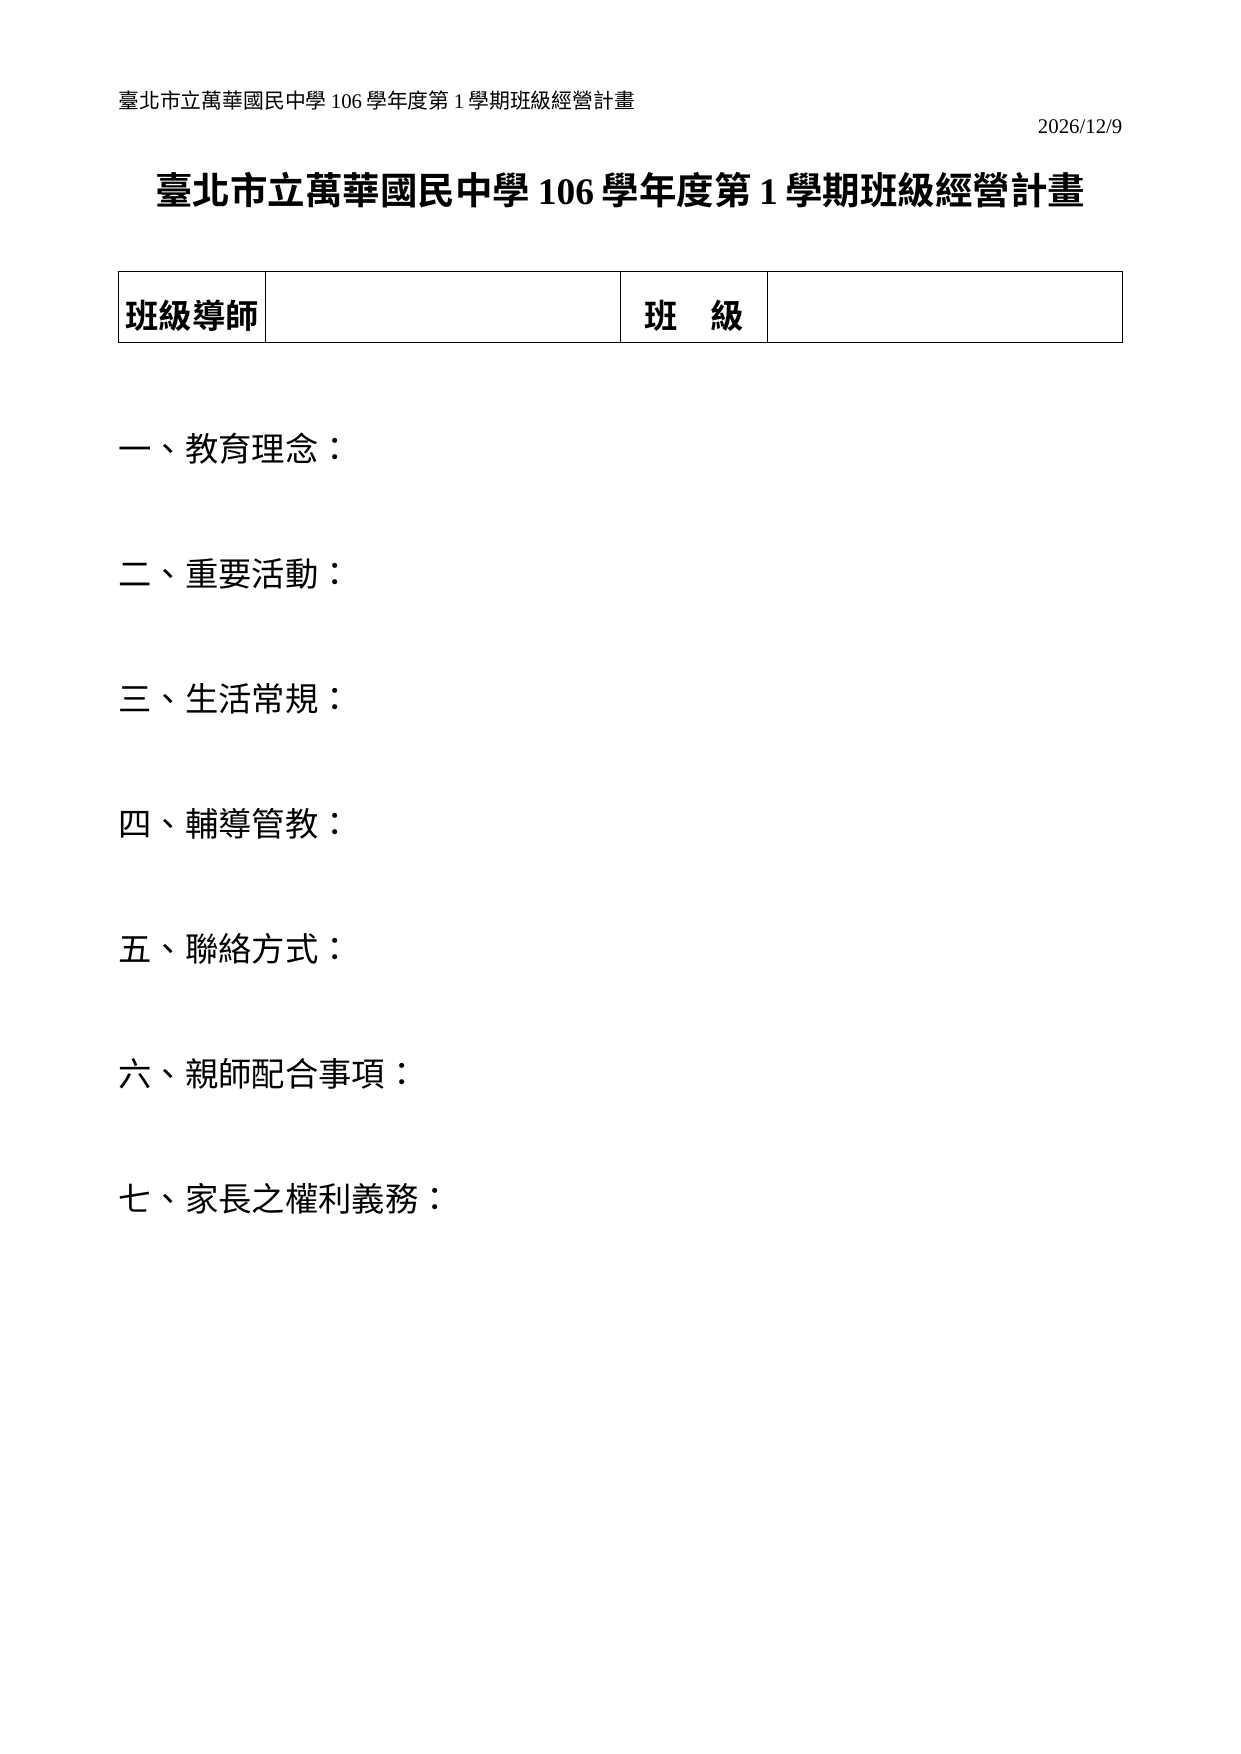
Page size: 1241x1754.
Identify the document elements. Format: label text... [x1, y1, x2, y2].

table_header [266, 272, 620, 342]
table_header 班級導師 [119, 272, 265, 342]
text 五、聯絡方式： [118, 906, 1122, 968]
text 二、重要活動： [118, 531, 1122, 593]
text 六、親師配合事項： [118, 1031, 1122, 1093]
text 一、教育理念： [118, 406, 1122, 468]
text 七、家長之權利義務： [118, 1156, 1122, 1218]
text 四、輔導管教： [118, 781, 1122, 843]
text 三、生活常規： [118, 656, 1122, 718]
table_header 班 級 [621, 272, 767, 342]
table_header [768, 272, 1122, 342]
text 臺北市立萬華國民中學106學年度第1學期班級經營計畫 [118, 146, 1122, 209]
